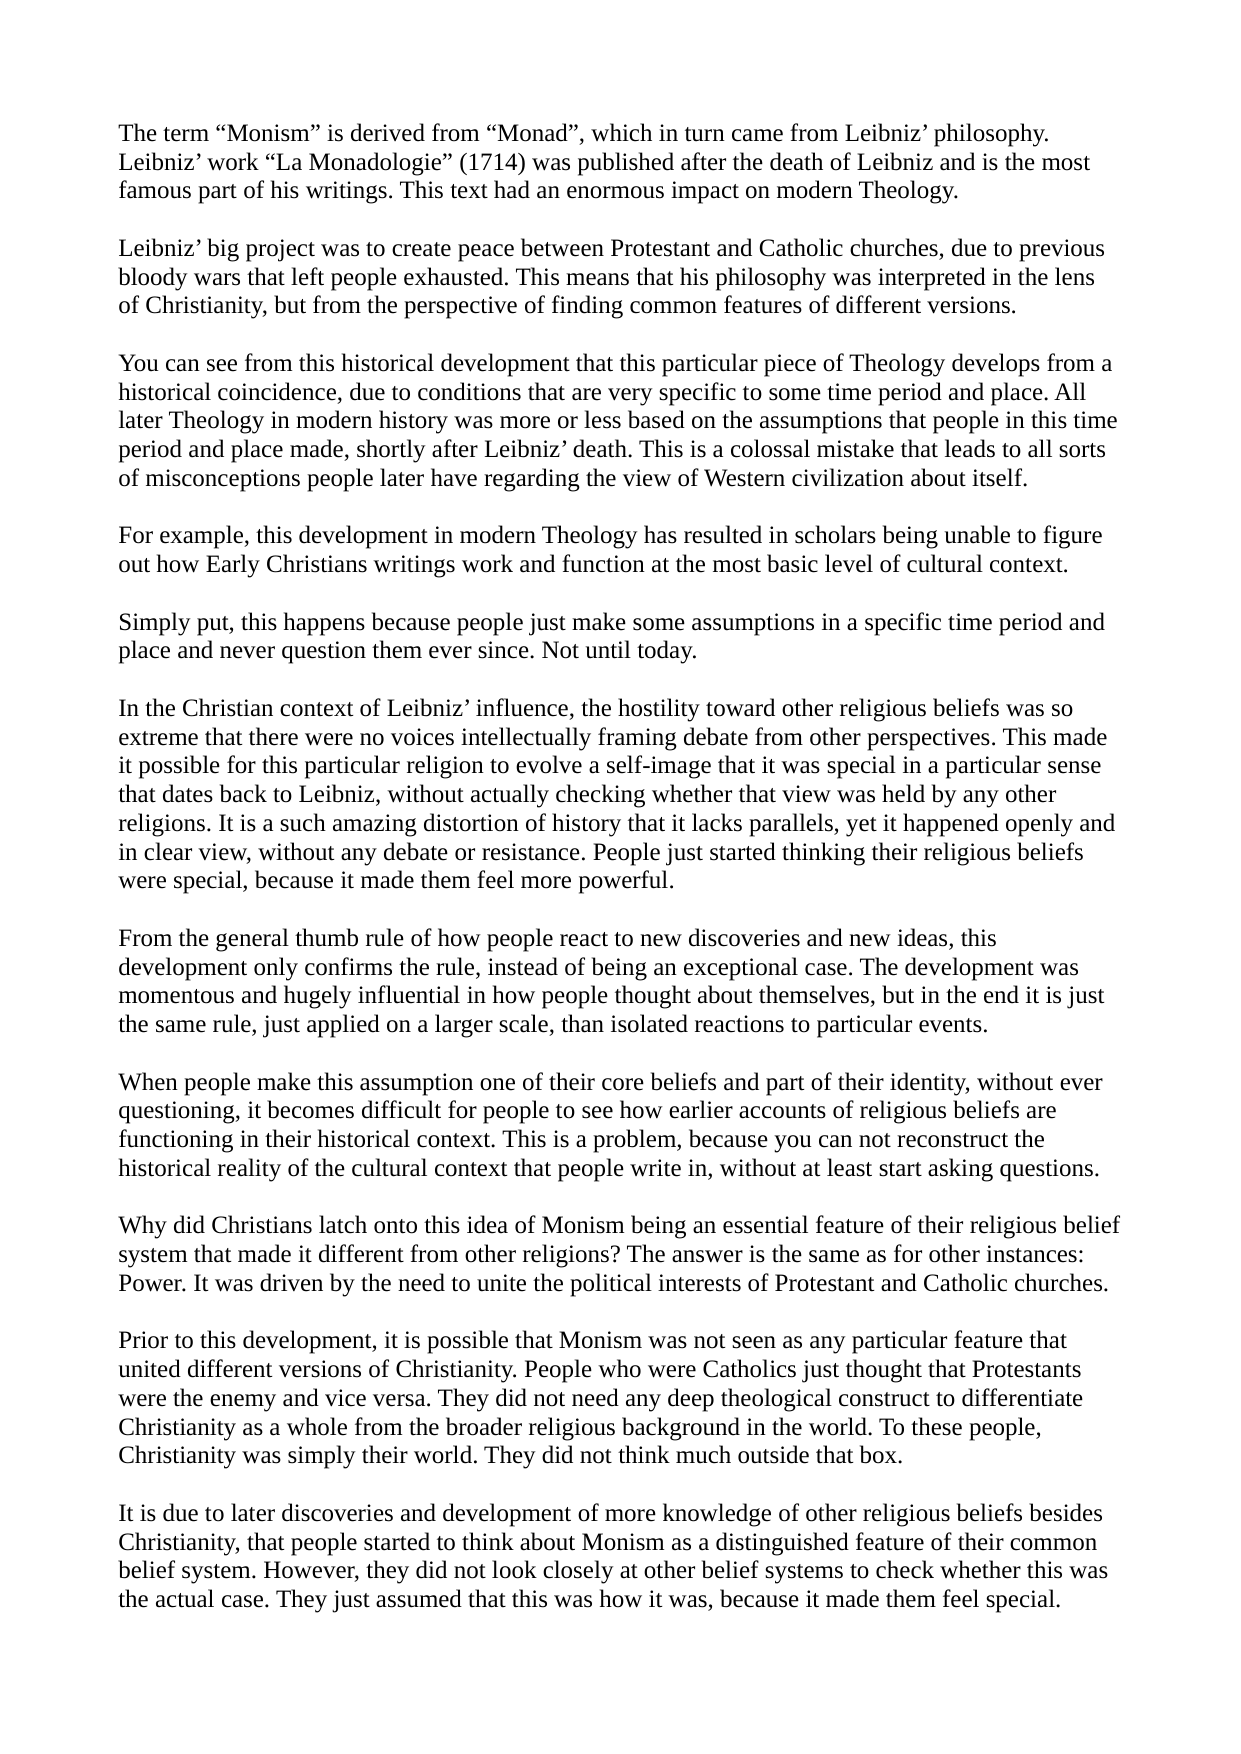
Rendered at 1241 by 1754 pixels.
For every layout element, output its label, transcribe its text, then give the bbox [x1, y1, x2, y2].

text Leibniz’ big project was to create peace between Protestant and Catholic churches, due to previous bloody wars that left people exhausted. This means that his philosophy was interpreted in the lens of Christianity, but from the perspective of finding common features of different versions. [118, 233, 1122, 319]
text In the Christian context of Leibniz’ influence, the hostility toward other religious beliefs was so extreme that there were no voices intellectually framing debate from other perspectives. This made it possible for this particular religion to evolve a self-image that it was special in a particular sense that dates back to Leibniz, without actually checking whether that view was held by any other religions. It is a such amazing distortion of history that it lacks parallels, yet it happened openly and in clear view, without any debate or resistance. People just started thinking their religious beliefs were special, because it made them feel more powerful. [118, 693, 1122, 894]
text Prior to this development, it is possible that Monism was not seen as any particular feature that united different versions of Christianity. People who were Catholics just thought that Protestants were the enemy and vice versa. They did not need any deep theological construct to differentiate Christianity as a whole from the broader religious background in the world. To these people, Christianity was simply their world. They did not think much outside that box. [118, 1326, 1122, 1469]
text It is due to later discoveries and development of more knowledge of other religious beliefs besides Christianity, that people started to think about Monism as a distinguished feature of their common belief system. However, they did not look closely at other belief systems to check whether this was the actual case. They just assumed that this was how it was, because it made them feel special. [118, 1498, 1122, 1613]
text Why did Christians latch onto this idea of Monism being an essential feature of their religious belief system that made it different from other religions? The answer is the same as for other instances: Power. It was driven by the need to unite the political interests of Protestant and Catholic churches. [118, 1211, 1122, 1297]
text You can see from this historical development that this particular piece of Theology develops from a historical coincidence, due to conditions that are very specific to some time period and place. All later Theology in modern history was more or less based on the assumptions that people in this time period and place made, shortly after Leibniz’ death. This is a colossal mistake that leads to all sorts of misconceptions people later have regarding the view of Western civilization about itself. [118, 348, 1122, 492]
text When people make this assumption one of their core beliefs and part of their identity, without ever questioning, it becomes difficult for people to see how earlier accounts of religious beliefs are functioning in their historical context. This is a problem, because you can not reconstruct the historical reality of the cultural context that people write in, without at least start asking questions. [118, 1067, 1122, 1182]
text For example, this development in modern Theology has resulted in scholars being unable to figure out how Early Christians writings work and function at the most basic level of cultural context. [118, 521, 1122, 578]
text From the general thumb rule of how people react to new discoveries and new ideas, this development only confirms the rule, instead of being an exceptional case. The development was momentous and hugely influential in how people thought about themselves, but in the end it is just the same rule, just applied on a larger scale, than isolated reactions to particular events. [118, 923, 1122, 1038]
text Simply put, this happens because people just make some assumptions in a specific time period and place and never question them ever since. Not until today. [118, 607, 1122, 664]
text The term “Monism” is derived from “Monad”, which in turn came from Leibniz’ philosophy. Leibniz’ work “La Monadologie” (1714) was published after the death of Leibniz and is the most famous part of his writings. This text had an enormous impact on modern Theology. [118, 118, 1122, 204]
